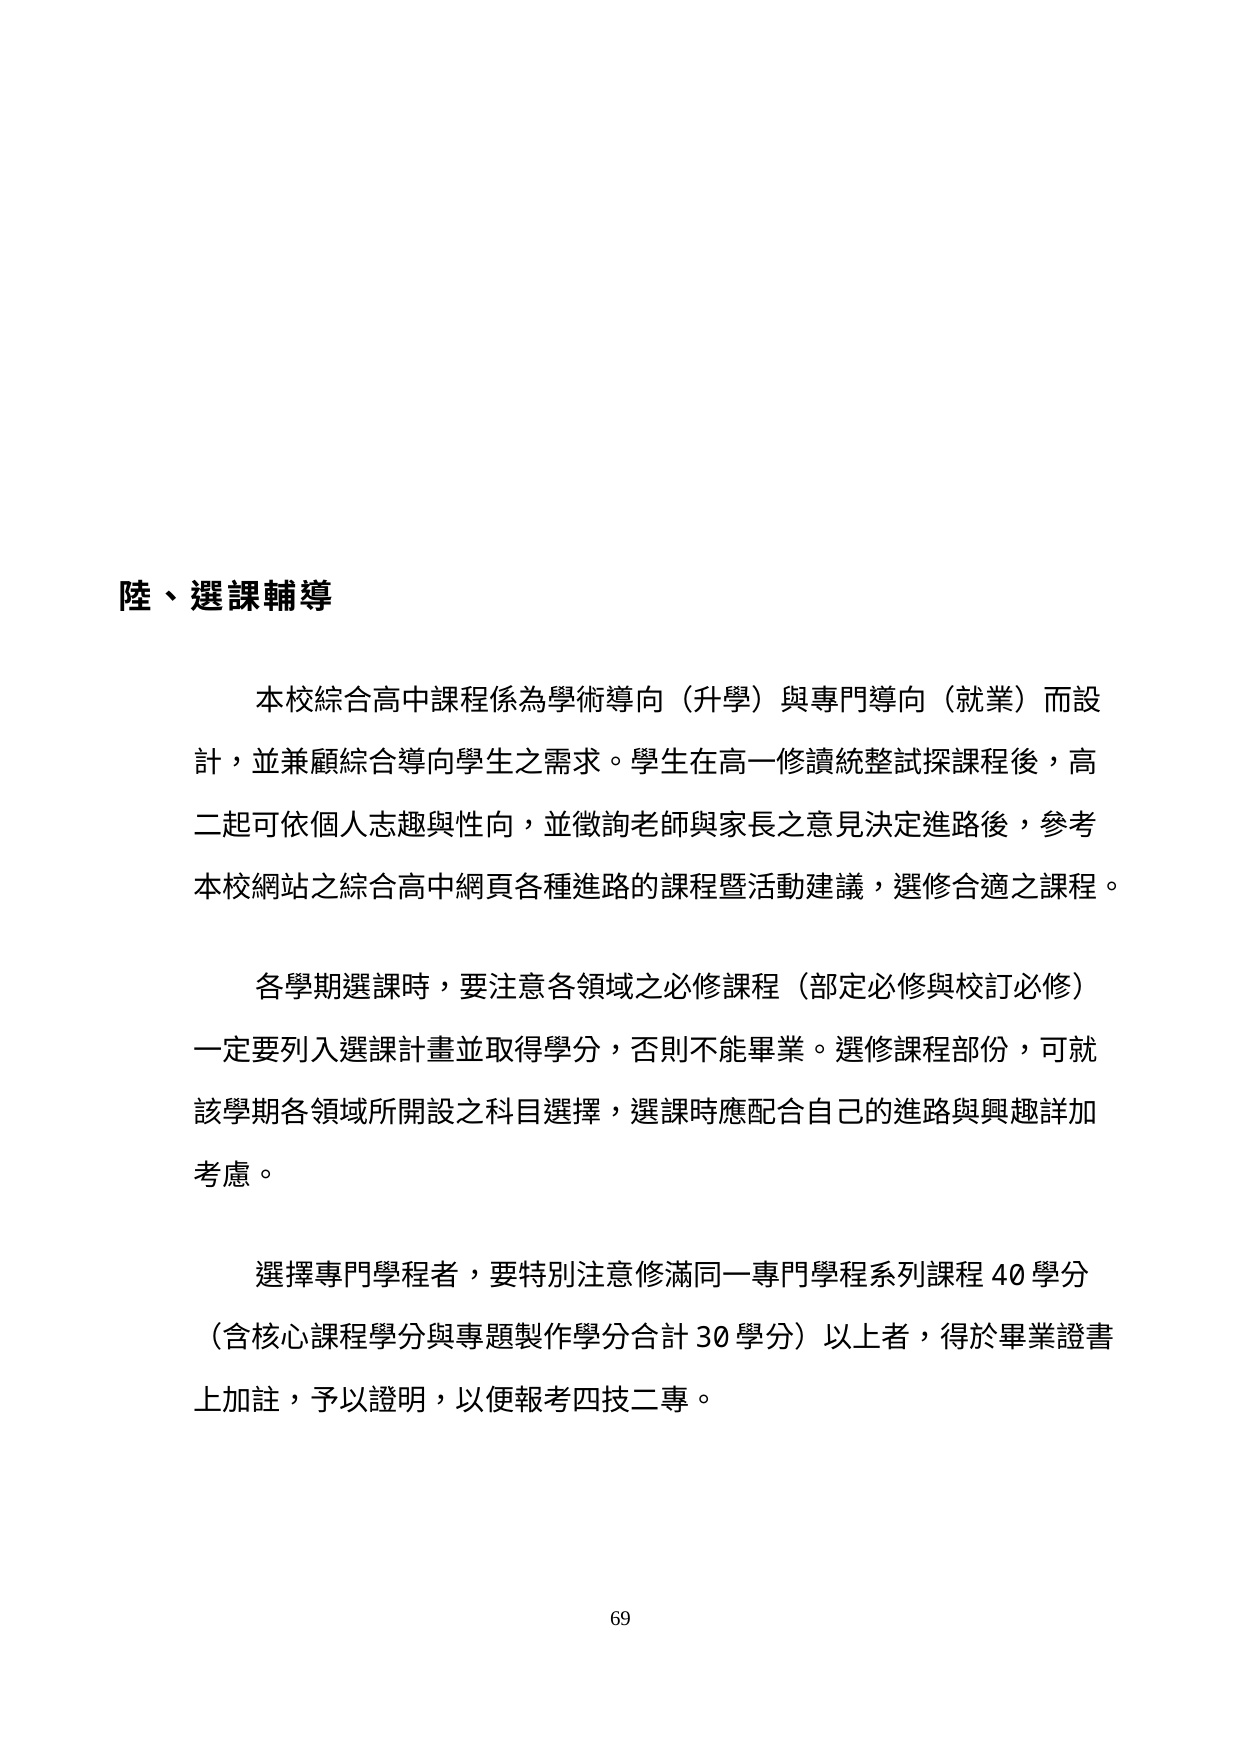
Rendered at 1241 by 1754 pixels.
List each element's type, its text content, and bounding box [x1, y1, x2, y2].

text 本校綜合高中課程係為學術導向（升學）與專門導向（就業）而設計，並兼顧綜合導向學生之需求。學生在高一修讀統整試探課程後，高二起可依個人志趣與性向，並徵詢老師與家長之意見決定進路後，參考本校網站之綜合高中網頁各種進路的課程暨活動建議，選修合適之課程。 [193, 656, 1122, 906]
text 選擇專門學程者，要特別注意修滿同一專門學程系列課程40學分（含核心課程學分與專題製作學分合計30學分）以上者，得於畢業證書上加註，予以證明，以便報考四技二專。 [193, 1231, 1122, 1418]
text 陸、選課輔導 [118, 571, 1122, 618]
text 各學期選課時，要注意各領域之必修課程（部定必修與校訂必修）一定要列入選課計畫並取得學分，否則不能畢業。選修課程部份，可就該學期各領域所開設之科目選擇，選課時應配合自己的進路與興趣詳加考慮。 [193, 943, 1122, 1193]
